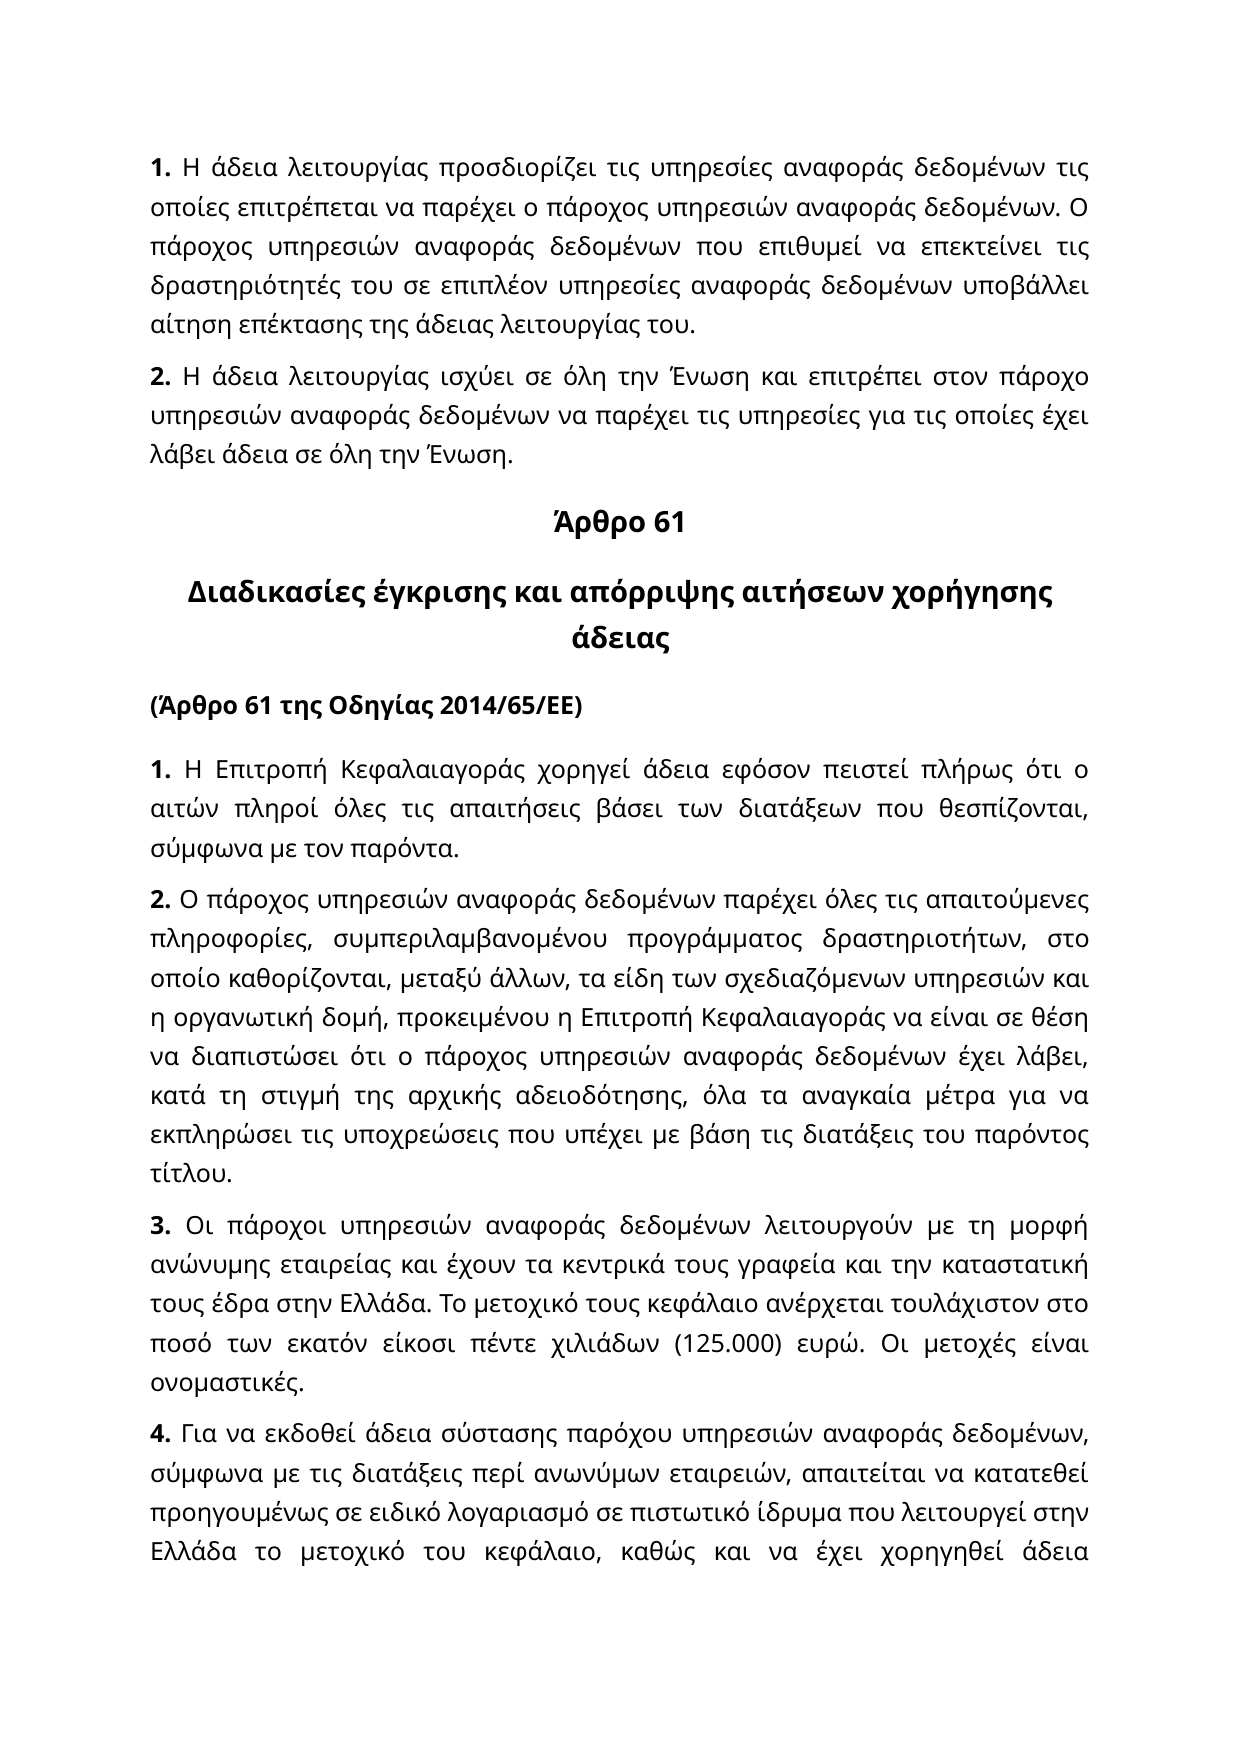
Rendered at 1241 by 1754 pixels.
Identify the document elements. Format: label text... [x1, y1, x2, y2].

text 4. Για να εκδοθεί άδεια σύστασης παρόχου υπηρεσιών αναφοράς δεδομένων, σύμφωνα με τις διατάξεις περί ανωνύμων εταιρειών, απαιτείται να κατατεθεί προηγουμένως σε ειδικό λογαριασμό σε πιστωτικό ίδρυμα που λειτουργεί στην Ελλάδα το μετοχικό του κεφάλαιο, καθώς και να έχει χορηγηθεί άδεια [150, 1416, 1090, 1568]
subtitle Διαδικασίες έγκρισης και απόρριψης αιτήσεων χορήγησης άδειας [150, 571, 1090, 657]
text (Άρθρο 61 της Οδηγίας 2014/65/ΕΕ) [150, 688, 1090, 722]
text 3. Οι πάροχοι υπηρεσιών αναφοράς δεδομένων λειτουργούν με τη μορφή ανώνυμης εταιρείας και έχουν τα κεντρικά τους γραφεία και την καταστατική τους έδρα στην Ελλάδα. Το μετοχικό τους κεφάλαιο ανέρχεται τουλάχιστον στο ποσό των εκατόν είκοσι πέντε χιλιάδων (125.000) ευρώ. Οι μετοχές είναι ονομαστικές. [150, 1208, 1090, 1398]
subtitle Άρθρο 61 [150, 501, 1090, 541]
text 2. Ο πάροχος υπηρεσιών αναφοράς δεδομένων παρέχει όλες τις απαιτούμενες πληροφορίες, συμπεριλαμβανομένου προγράμματος δραστηριοτήτων, στο οποίο καθορίζονται, μεταξύ άλλων, τα είδη των σχεδιαζόμενων υπηρεσιών και η οργανωτική δομή, προκειμένου η Επιτροπή Κεφαλαιαγοράς να είναι σε θέση να διαπιστώσει ότι ο πάροχος υπηρεσιών αναφοράς δεδομένων έχει λάβει, κατά τη στιγμή της αρχικής αδειοδότησης, όλα τα αναγκαία μέτρα για να εκπληρώσει τις υποχρεώσεις που υπέχει με βάση τις διατάξεις του παρόντος τίτλου. [150, 882, 1090, 1190]
text 2. Η άδεια λειτουργίας ισχύει σε όλη την Ένωση και επιτρέπει στον πάροχο υπηρεσιών αναφοράς δεδομένων να παρέχει τις υπηρεσίες για τις οποίες έχει λάβει άδεια σε όλη την Ένωση. [150, 358, 1090, 471]
text 1. Η άδεια λειτουργίας προσδιορίζει τις υπηρεσίες αναφοράς δεδομένων τις οποίες επιτρέπεται να παρέχει ο πάροχος υπηρεσιών αναφοράς δεδομένων. Ο πάροχος υπηρεσιών αναφοράς δεδομένων που επιθυμεί να επεκτείνει τις δραστηριότητές του σε επιπλέον υπηρεσίες αναφοράς δεδομένων υποβάλλει αίτηση επέκτασης της άδειας λειτουργίας του. [150, 150, 1090, 341]
text 1. Η Επιτροπή Κεφαλαιαγοράς χορηγεί άδεια εφόσον πειστεί πλήρως ότι ο αιτών πληροί όλες τις απαιτήσεις βάσει των διατάξεων που θεσπίζονται, σύμφωνα με τον παρόντα. [150, 752, 1090, 864]
